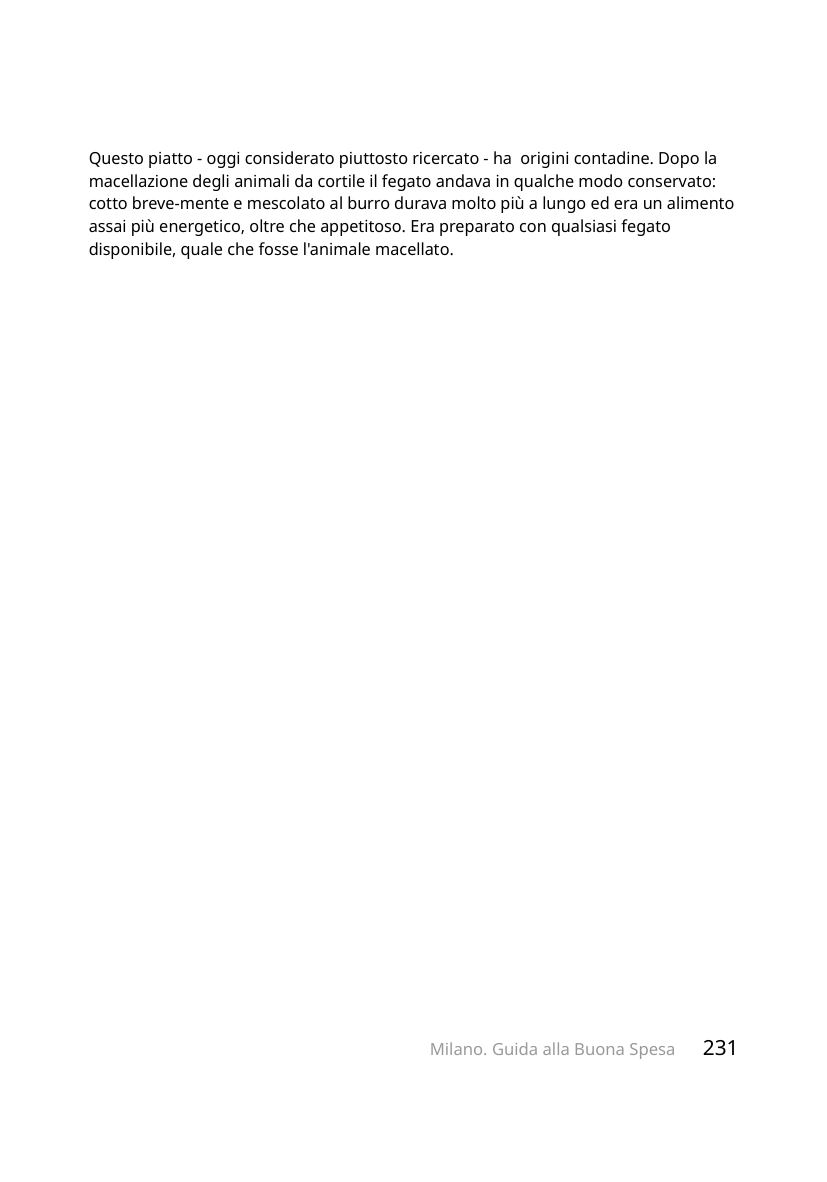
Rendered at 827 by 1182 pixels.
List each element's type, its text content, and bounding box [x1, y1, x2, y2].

text Questo piatto - oggi considerato piuttosto ricercato - ha origini contadine. Dopo la macellazione degli animali da cortile il fegato andava in qualche modo conservato: cotto breve-mente e mescolato al burro durava molto più a lungo ed era un alimento assai più energetico, oltre che appetitoso. Era preparato con qualsiasi fegato disponibile, quale che fosse l'animale macellato. [88, 147, 738, 260]
